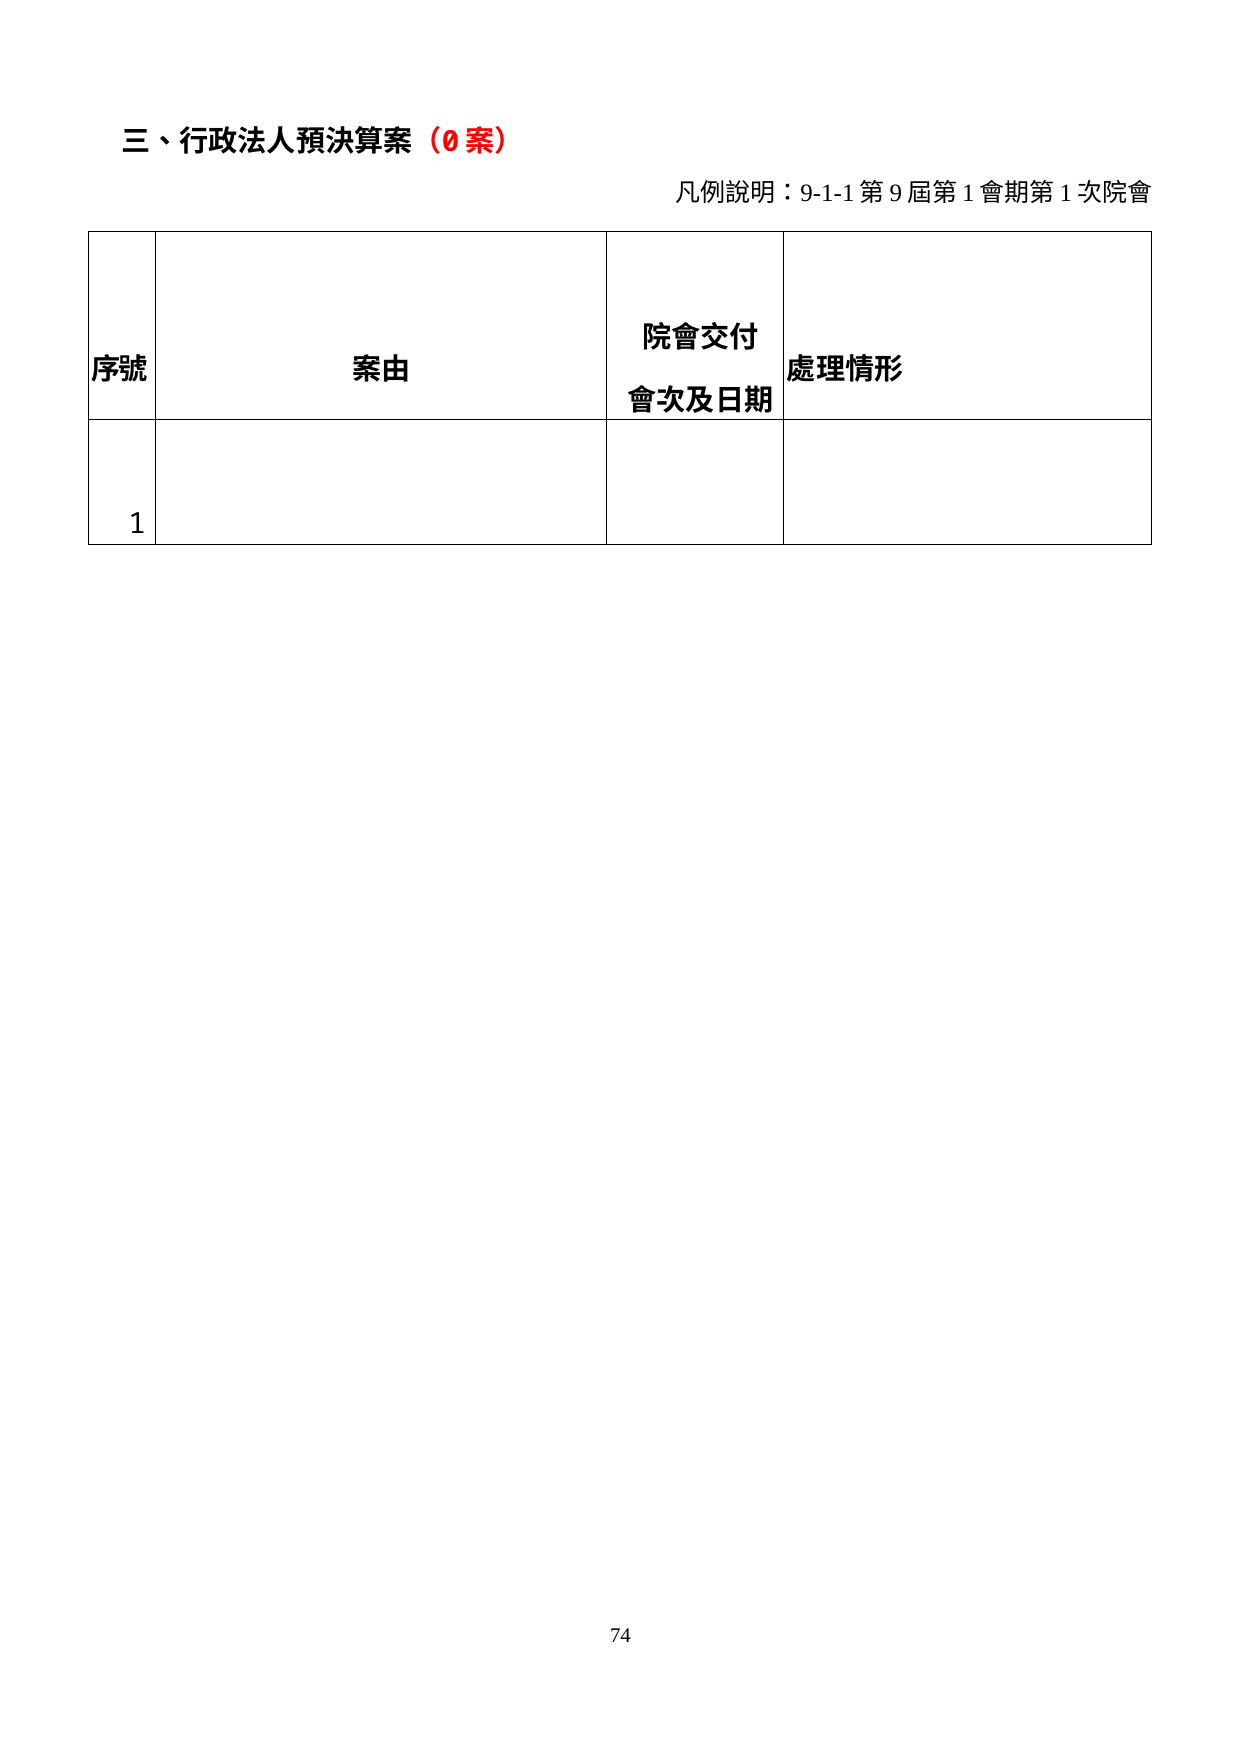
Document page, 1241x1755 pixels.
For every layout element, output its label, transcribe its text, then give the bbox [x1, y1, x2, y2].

text 三、行政法人預決算案（0案） [89, 118, 1152, 160]
table_cell [156, 420, 606, 543]
table_cell [89, 420, 155, 543]
table_cell [784, 420, 1151, 543]
table_header 處理情形 [784, 232, 1151, 418]
table_header 案由 [156, 232, 606, 418]
table_header 序號 [89, 232, 155, 418]
text 凡例說明：9-1-1第9屆第1會期第1次院會 [89, 173, 1152, 209]
table_header 院會交付 會次及日期 [607, 232, 783, 418]
table_cell [607, 420, 783, 543]
